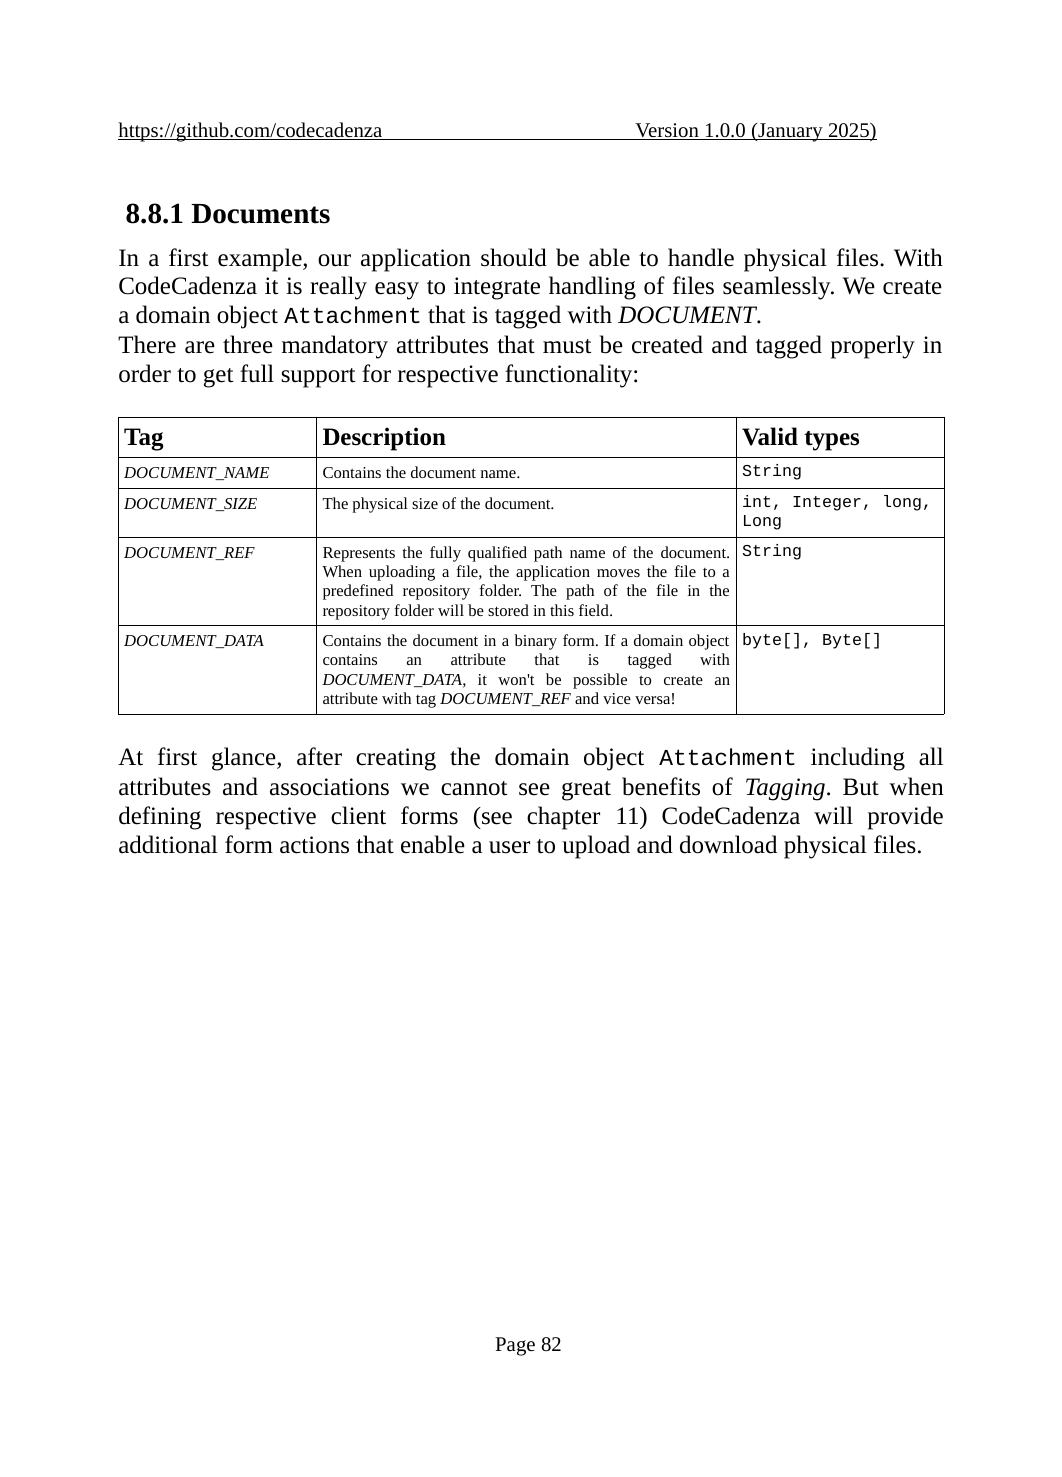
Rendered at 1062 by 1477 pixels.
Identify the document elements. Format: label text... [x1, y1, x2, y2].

table_cell The physical size of the document. [317, 489, 736, 537]
table_cell String [737, 538, 944, 625]
table_cell String [737, 458, 944, 488]
table_cell DOCUMENT_SIZE [119, 489, 316, 537]
table_cell int, Integer, long, Long [737, 489, 944, 537]
table_cell Contains the document name. [317, 458, 736, 488]
subtitle Documents [118, 197, 944, 230]
table_cell Represents the fully qualified path name of the document. When uploading a file, the application moves the file to a predefined repository folder. The path of the file in the repository folder will be stored in this field. [317, 538, 736, 625]
table_header Description [317, 418, 736, 457]
table_cell DOCUMENT_NAME [119, 458, 316, 488]
table_cell DOCUMENT_DATA [119, 626, 316, 713]
table_header Tag [119, 418, 316, 457]
table_header Valid types [737, 418, 944, 457]
text There are three mandatory attributes that must be created and tagged properly in order to get full support for respective functionality: [118, 330, 944, 388]
table_cell Contains the document in a binary form. If a domain object contains an attribute that is tagged with DOCUMENT_DATA, it won't be possible to create an attribute with tag DOCUMENT_REF and vice versa! [317, 626, 736, 713]
table_cell DOCUMENT_REF [119, 538, 316, 625]
table_cell byte[], Byte[] [737, 626, 944, 713]
text At first glance, after creating the domain object Attachment including all attributes and associations we cannot see great benefits of Tagging. But when defining respective client forms (see chapter 11) CodeCadenza will provide additional form actions that enable a user to upload and download physical files. [118, 742, 944, 859]
text In a first example, our application should be able to handle physical files. With CodeCadenza it is really easy to integrate handling of files seamlessly. We create a domain object Attachment that is tagged with DOCUMENT. [118, 243, 944, 330]
